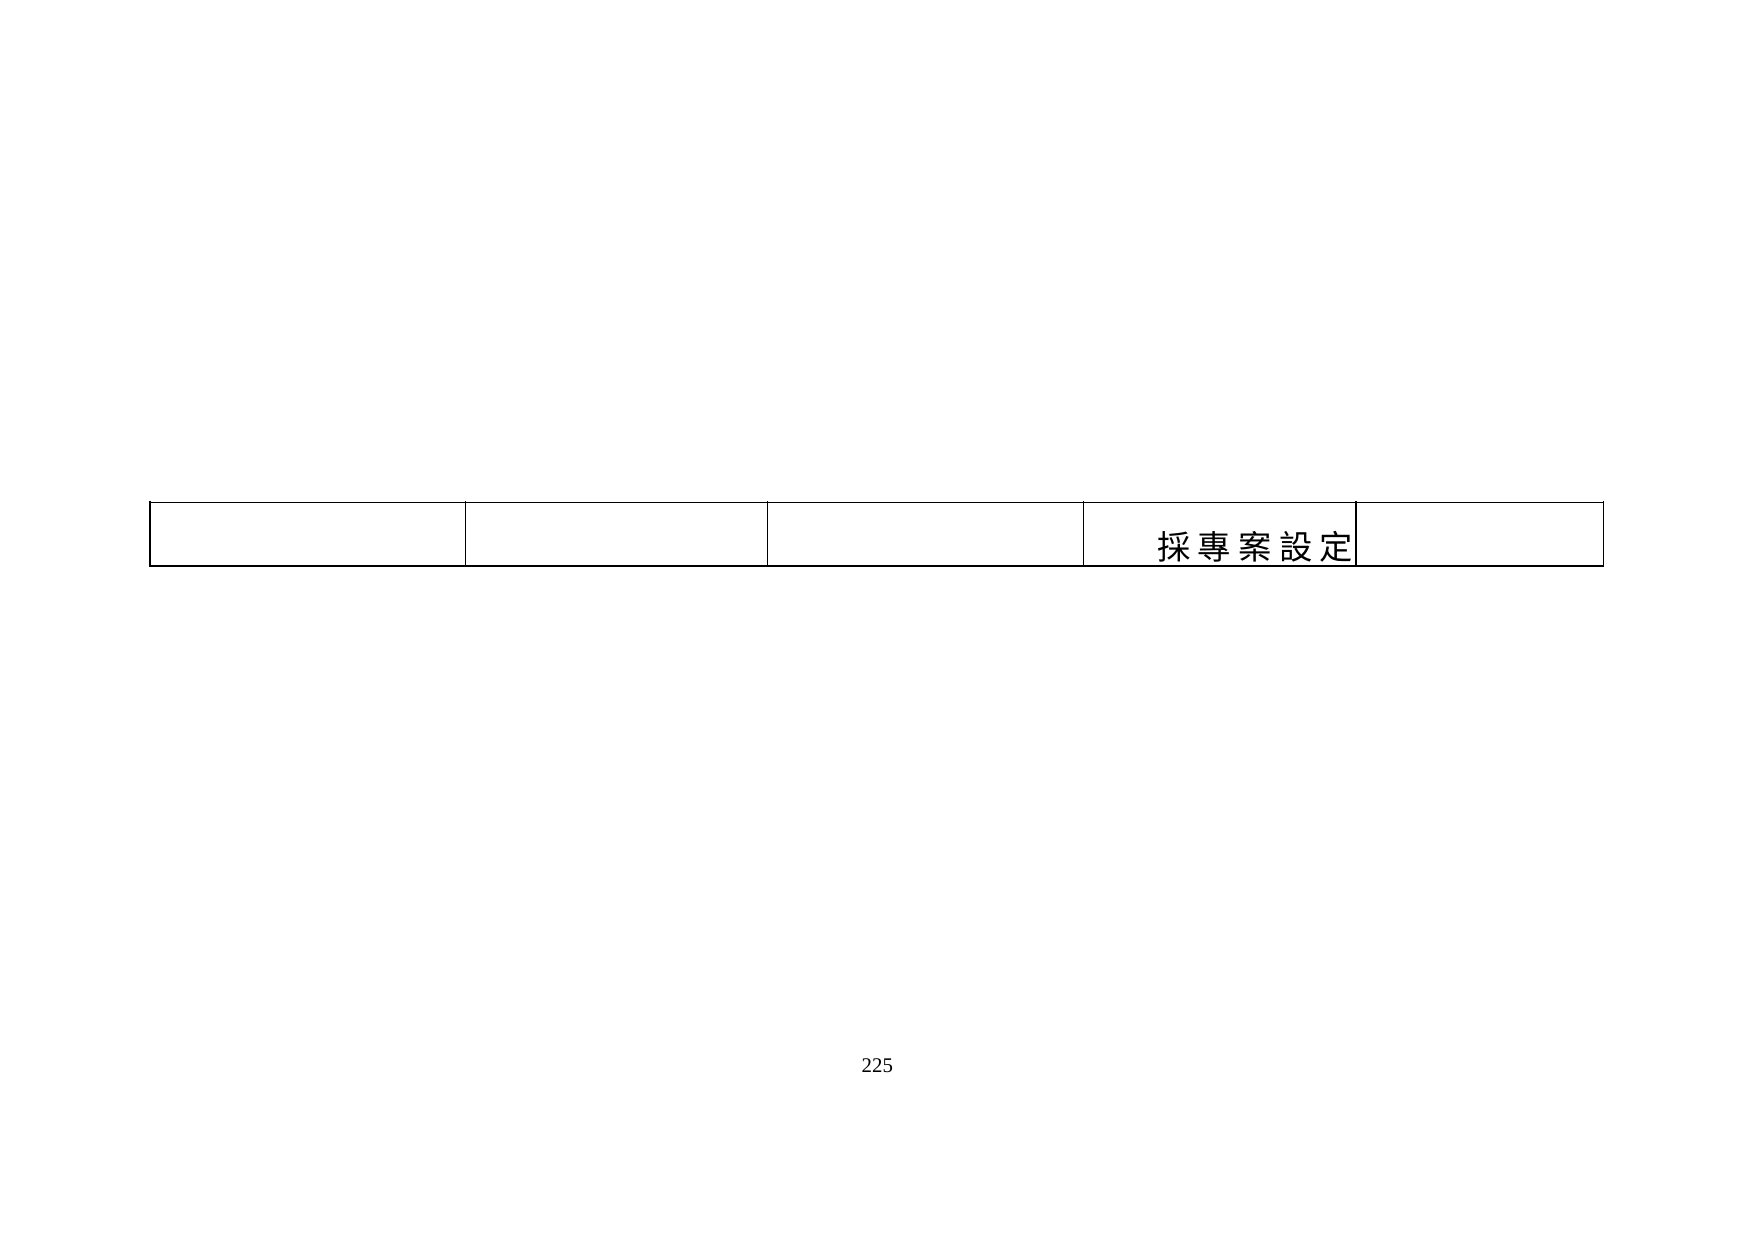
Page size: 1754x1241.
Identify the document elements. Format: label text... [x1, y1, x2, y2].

table_cell [1357, 503, 1603, 565]
table_cell [151, 503, 465, 565]
table_cell [768, 503, 1083, 565]
table_cell 採專案設定 [1084, 503, 1355, 565]
table_cell [466, 503, 767, 565]
